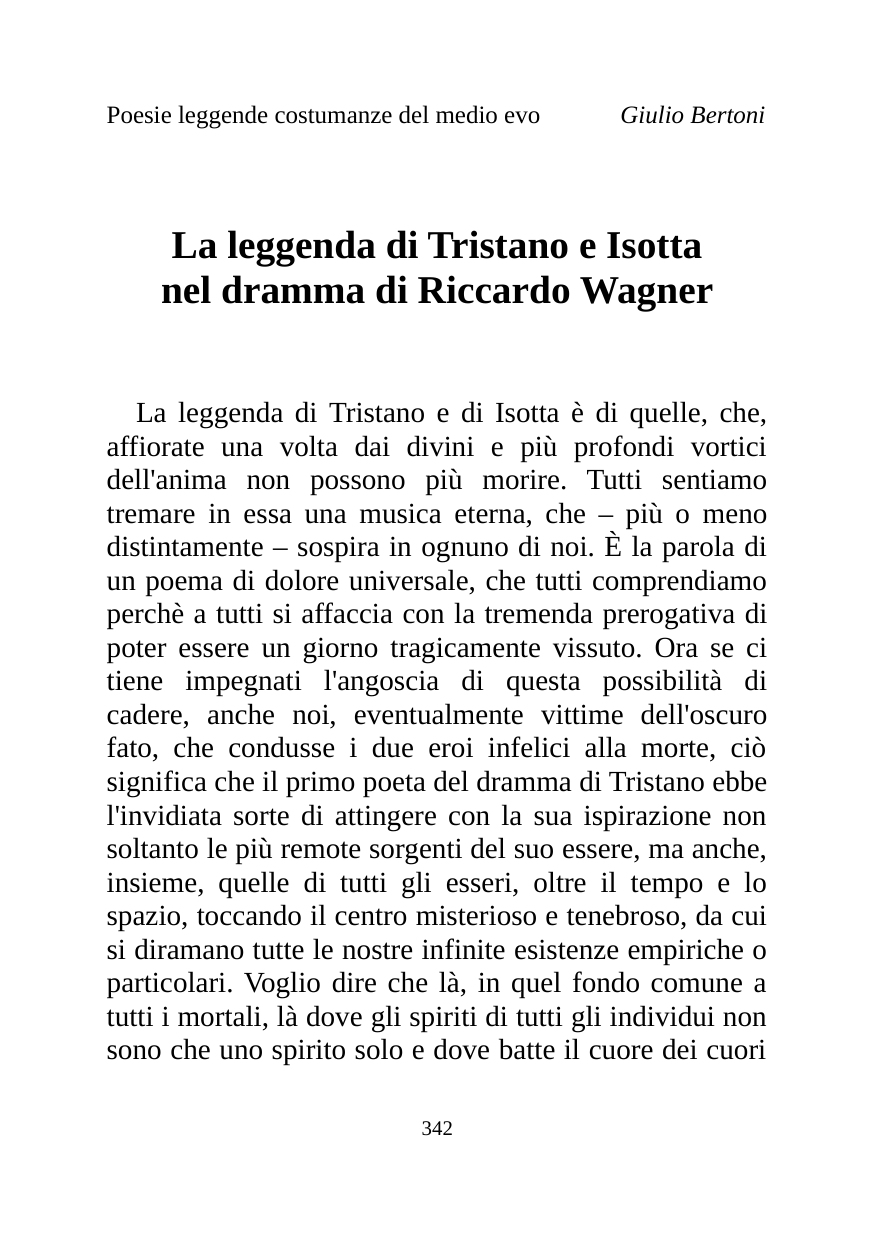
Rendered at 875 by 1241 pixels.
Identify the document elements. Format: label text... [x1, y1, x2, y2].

subtitle La leggenda di Tristano e Isotta nel dramma di Riccardo Wagner [106, 222, 768, 312]
text La leggenda di Tristano e di Isotta è di quelle, che, affiorate una volta dai divini e più profondi vortici dell'anima non possono più morire. Tutti sentiamo tremare in essa una musica eterna, che – più o meno distintamente – sospira in ognuno di noi. È la parola di un poema di dolore universale, che tutti comprendiamo perchè a tutti si affaccia con la tremenda prerogativa di poter essere un giorno tragicamente vissuto. Ora se ci tiene impegnati l'angoscia di questa possibilità di cadere, anche noi, eventualmente vittime dell'oscuro fato, che condusse i due eroi infelici alla morte, ciò significa che il primo poeta del dramma di Tristano ebbe l'invidiata sorte di attingere con la sua ispirazione non soltanto le più remote sorgenti del suo essere, ma anche, insieme, quelle di tutti gli esseri, oltre il tempo e lo spazio, toccando il centro misterioso e tenebroso, da cui si diramano tutte le nostre infinite esistenze empiriche o particolari. Voglio dire che là, in quel fondo comune a tutti i mortali, là dove gli spiriti di tutti gli individui non sono che uno spirito solo e dove batte il cuore dei cuori [106, 395, 768, 1066]
